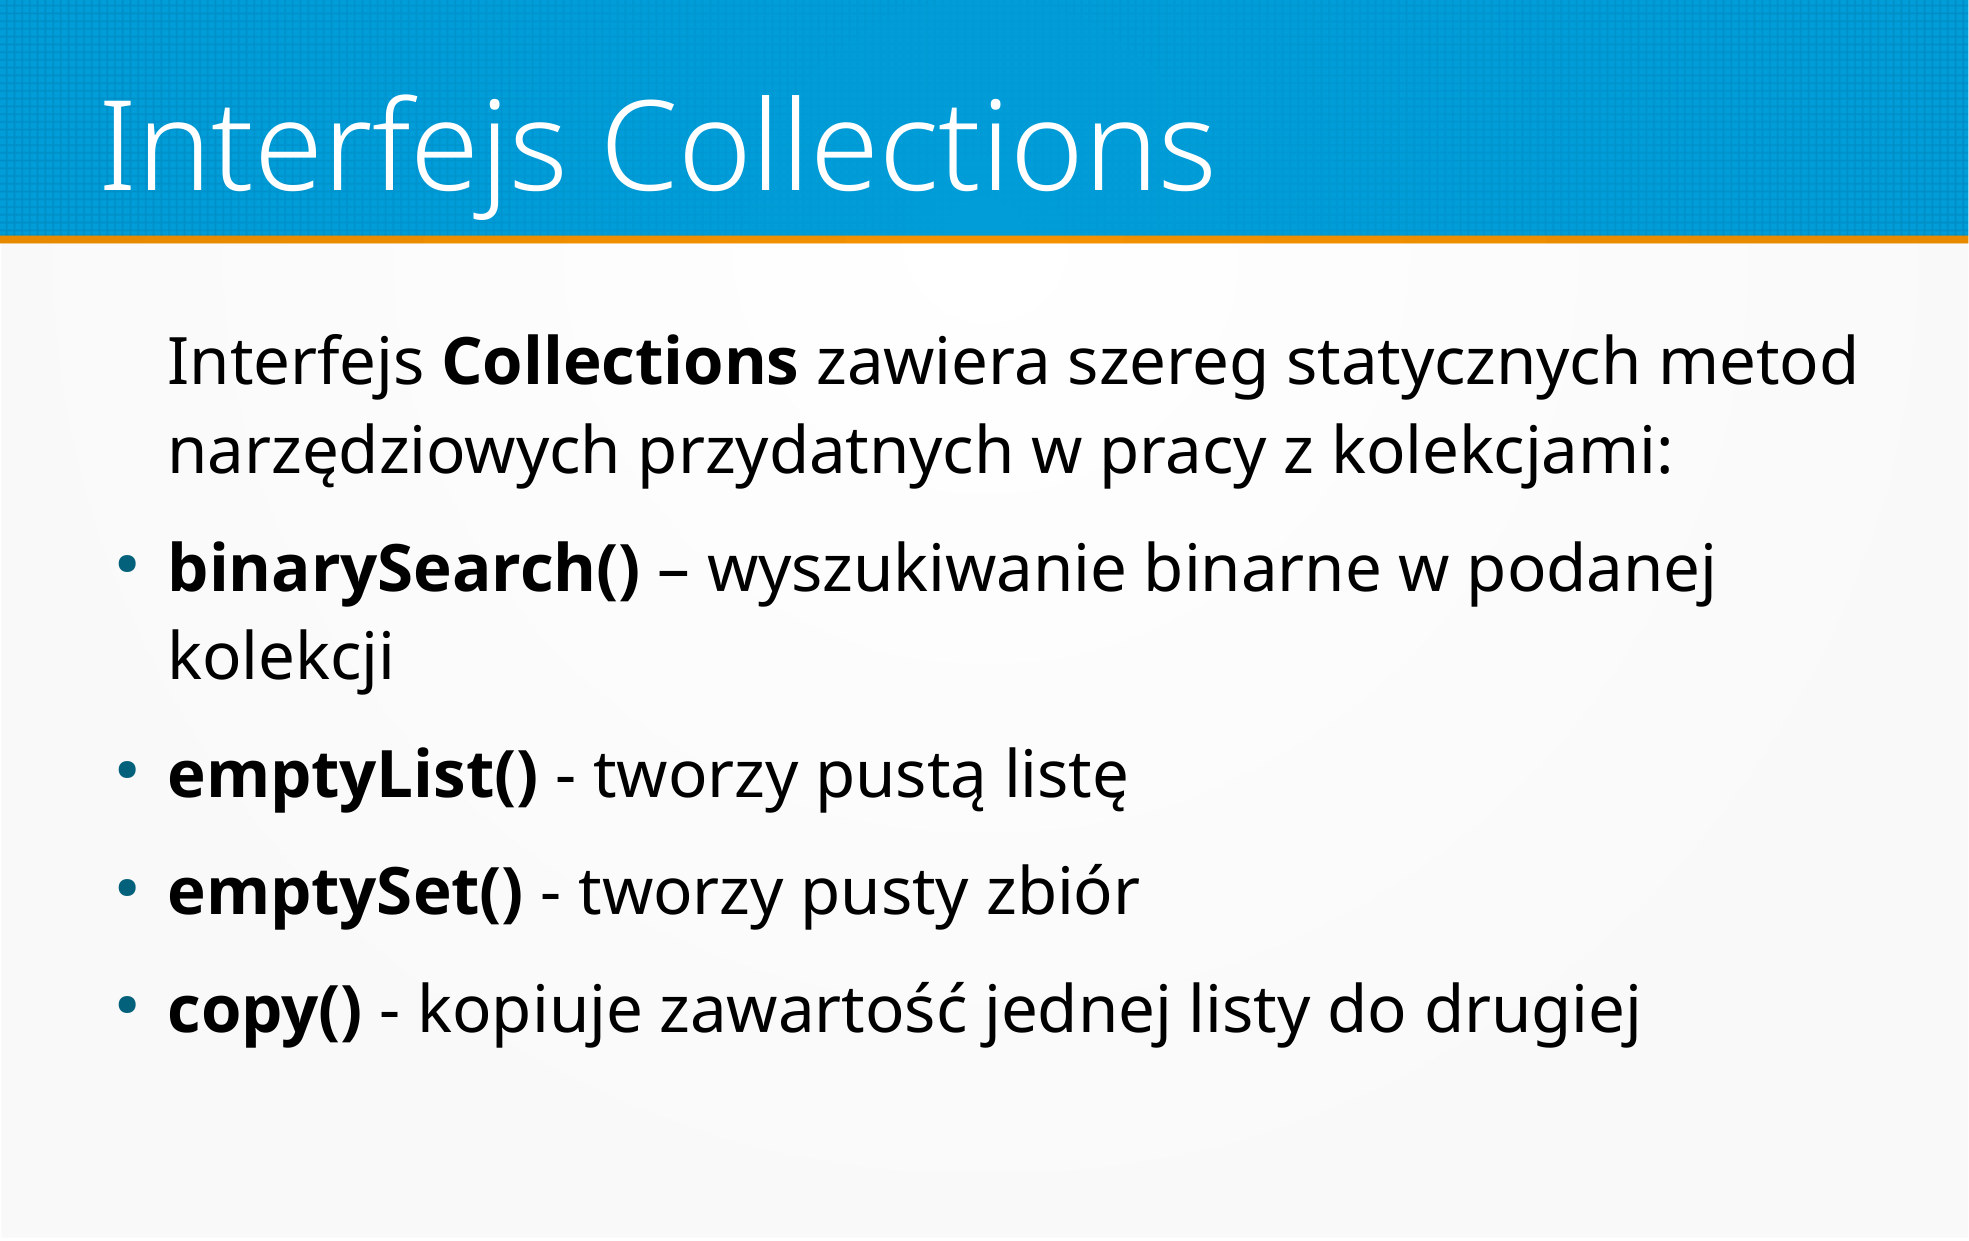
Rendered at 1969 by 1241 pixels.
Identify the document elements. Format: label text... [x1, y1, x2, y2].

list Interfejs Collections zawiera szereg statycznych metod narzędziowych przydatnych w pracy z kolekcjami: binarySearch() – wyszukiwanie binarne w podanej kolekcji emptyList() - tworzy pustą listę emptySet() - tworzy pusty zbiór copy() - kopiuje zawartość jednej listy do drugiej [98, 315, 1861, 1081]
title Interfejs Collections [98, 19, 1870, 227]
picture [0, 236, 1969, 1241]
